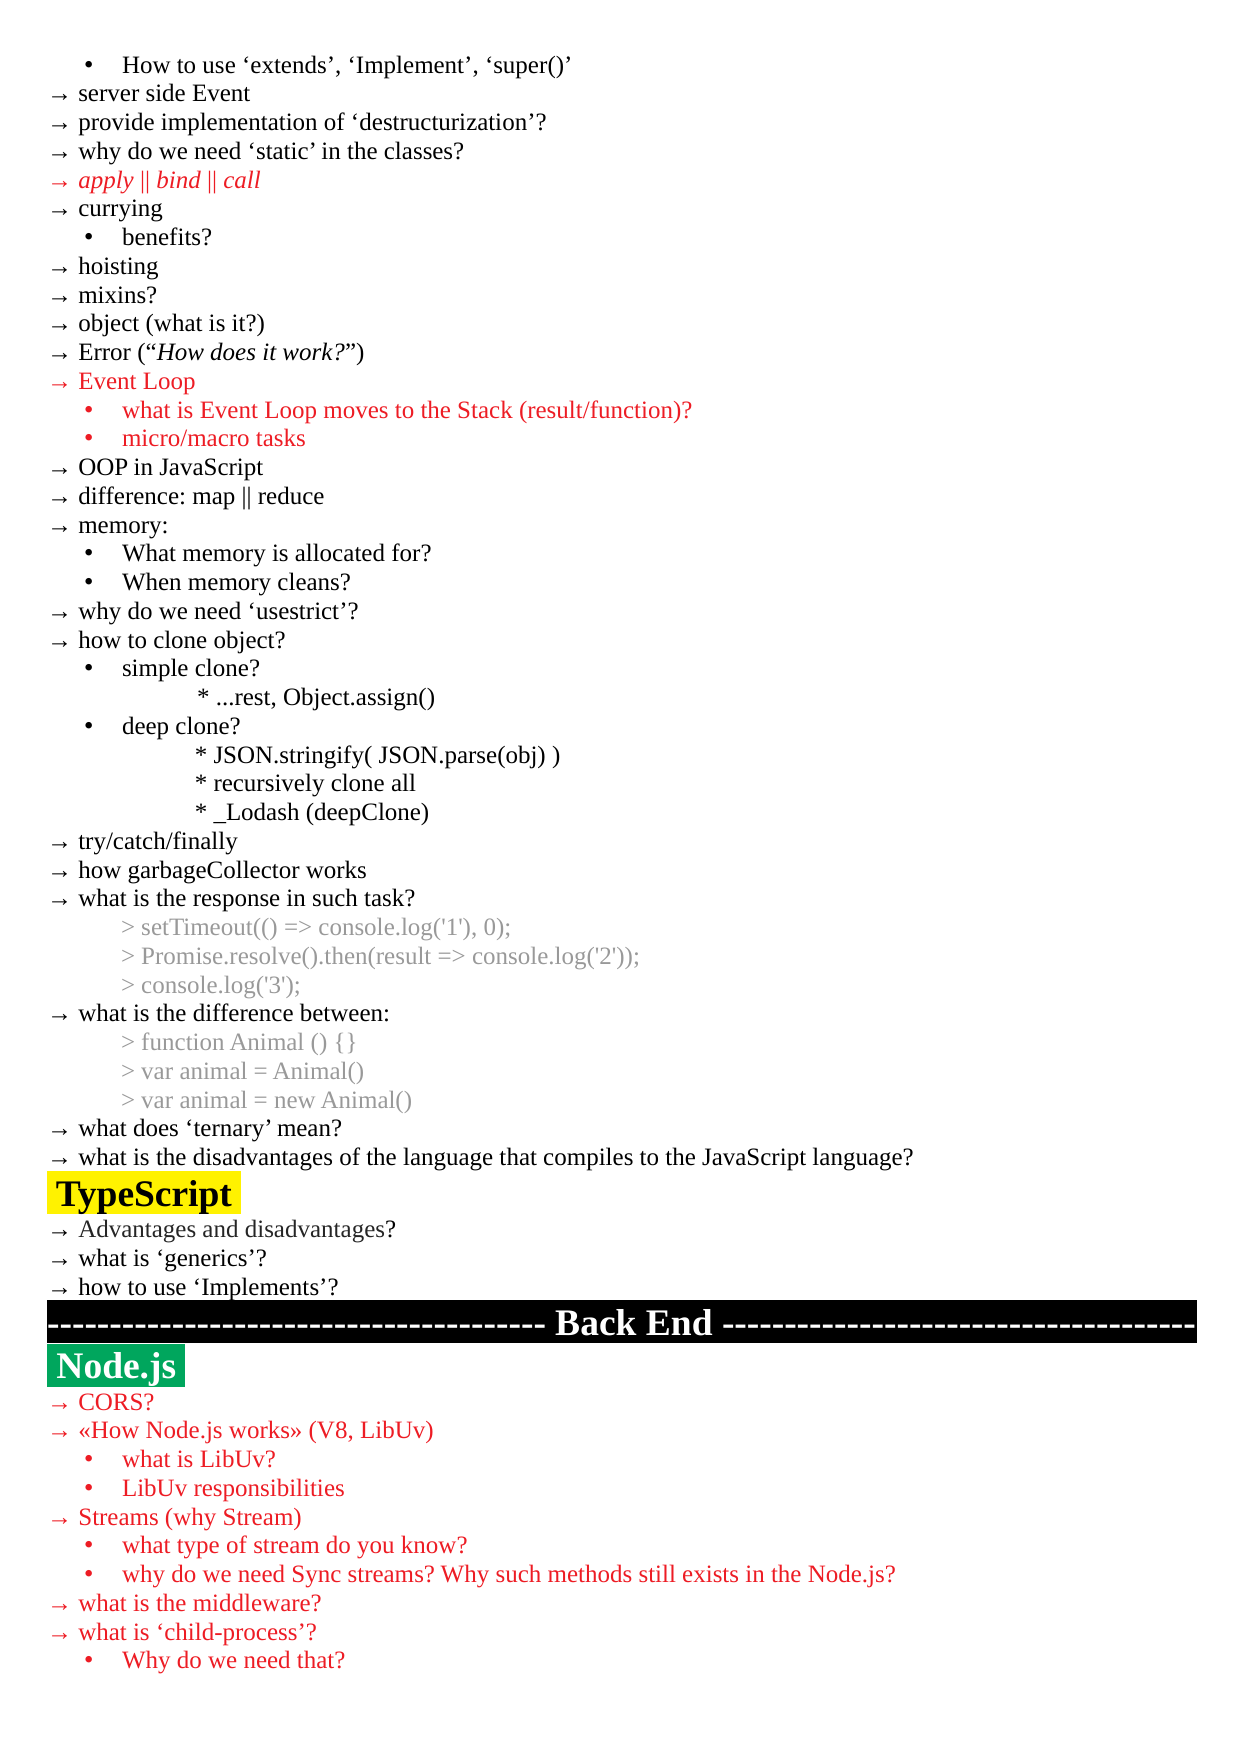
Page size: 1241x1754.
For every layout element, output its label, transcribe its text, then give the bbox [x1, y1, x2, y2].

list what type of stream do you know? [84, 1530, 1200, 1559]
text → OOP in JavaScript [47, 452, 1200, 481]
list When memory cleans? [84, 567, 1200, 596]
text > var animal = new Animal() [47, 1085, 1200, 1113]
text → why do we need ‘usestrict’? [47, 596, 1200, 625]
text Node.js [47, 1343, 1200, 1387]
text → apply || bind || call [47, 165, 1200, 193]
text → server side Event [47, 78, 1200, 107]
text → currying [47, 193, 1200, 222]
text → what does ‘ternary’ mean? [47, 1113, 1200, 1142]
text > console.log('3'); [47, 970, 1200, 998]
text → difference: map || reduce [47, 481, 1200, 510]
text > function Animal () {} [47, 1027, 1200, 1056]
list micro/macro tasks [84, 423, 1200, 452]
list What memory is allocated for? [84, 538, 1200, 567]
text ---------------------------------------- Back End -------------------------------------- [47, 1300, 1200, 1343]
list why do we need Sync streams? Why such methods still exists in the Node.js? [84, 1559, 1200, 1588]
text * JSON.stringify( JSON.parse(obj) ) [47, 740, 1200, 768]
list what is Event Loop moves to the Stack (result/function)? [84, 395, 1200, 423]
text → what is the disadvantages of the language that compiles to the JavaScript language? [47, 1142, 1200, 1171]
text → CORS? [47, 1387, 1200, 1415]
text → what is ‘child-process’? [47, 1617, 1200, 1645]
text → Streams (why Stream) [47, 1502, 1200, 1530]
text → «How Node.js works» (V8, LibUv) [47, 1415, 1200, 1444]
text → what is the response in such task? [47, 883, 1200, 912]
text → object (what is it?) [47, 308, 1200, 337]
text > var animal = Animal() [47, 1056, 1200, 1085]
text → memory: [47, 510, 1200, 538]
list LibUv responsibilities [84, 1473, 1200, 1502]
text → Event Loop [47, 366, 1200, 395]
text → why do we need ‘static’ in the classes? [47, 136, 1200, 165]
text > setTimeout(() => console.log('1'), 0); [47, 912, 1200, 941]
text → provide implementation of ‘destructurization’? [47, 107, 1200, 136]
text → how to use ‘Implements’? [47, 1272, 1200, 1300]
text → how garbageCollector works [47, 855, 1200, 883]
text * recursively clone all [47, 768, 1200, 797]
text → hoisting [47, 251, 1200, 280]
text * _Lodash (deepClone) [47, 797, 1200, 826]
list How to use ‘extends’, ‘Implement’, ‘super()’ [84, 50, 1200, 78]
list Why do we need that? [84, 1645, 1200, 1674]
text → what is the middleware? [47, 1588, 1200, 1617]
list benefits? [84, 222, 1200, 251]
list what is LibUv? [84, 1444, 1200, 1473]
list * ...rest, Object.assign() [159, 682, 1200, 711]
text → what is the difference between: [47, 998, 1200, 1027]
text → how to clone object? [47, 625, 1200, 653]
text → mixins? [47, 280, 1200, 308]
text → Error (“How does it work?”) [47, 337, 1200, 366]
text TypeScript [47, 1171, 1200, 1214]
text → what is ‘generics’? [47, 1243, 1200, 1272]
list simple clone? [84, 653, 1200, 682]
list deep clone? [84, 711, 1200, 740]
text → try/catch/finally [47, 826, 1200, 855]
text → Advantages and disadvantages? [47, 1214, 1200, 1243]
text > Promise.resolve().then(result => console.log('2')); [47, 941, 1200, 970]
